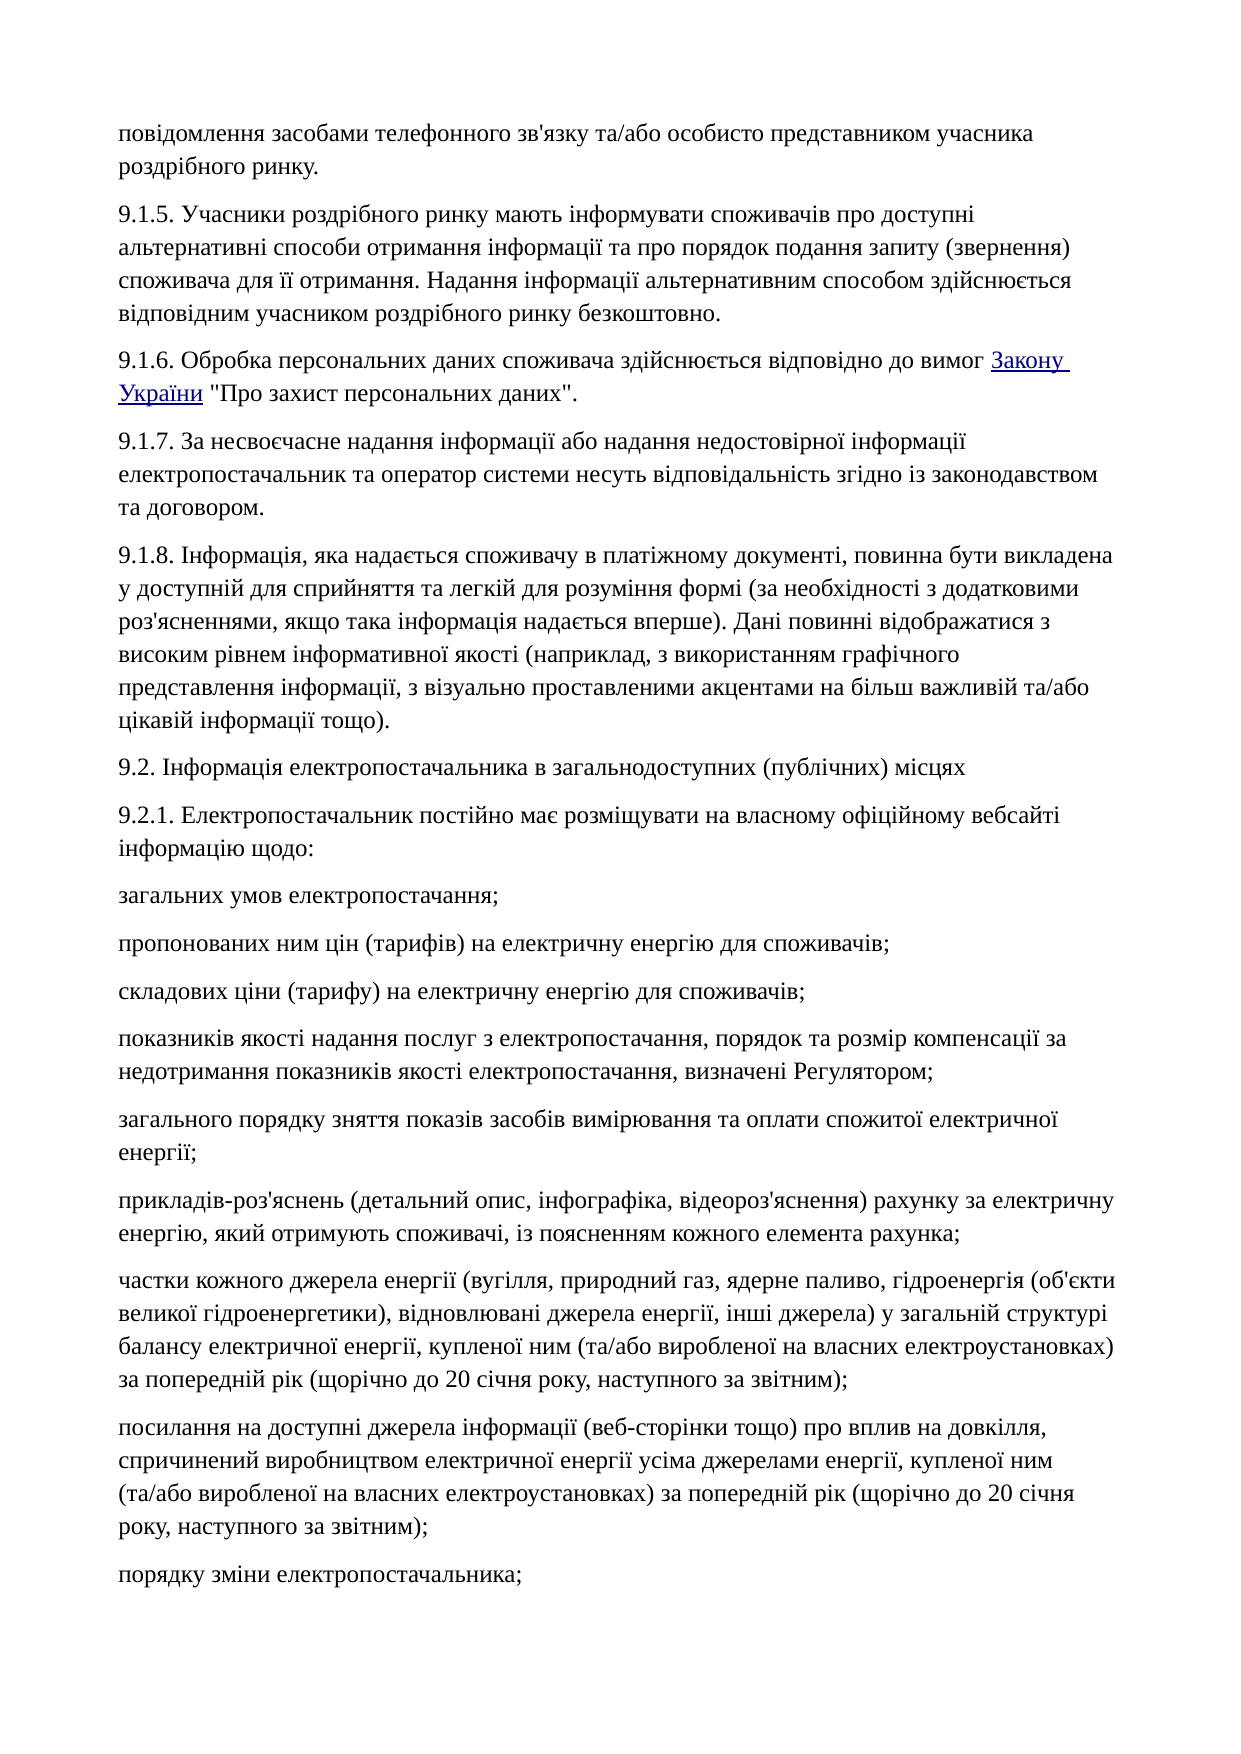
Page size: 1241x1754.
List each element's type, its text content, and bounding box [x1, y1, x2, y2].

text показників якості надання послуг з електропостачання, порядок та розмір компенсації за недотримання показників якості електропостачання, визначені Регулятором; [118, 1023, 1122, 1085]
text посилання на доступні джерела інформації (веб-сторінки тощо) про вплив на довкілля, спричинений виробництвом електричної енергії усіма джерелами енергії, купленої ним (та/або виробленої на власних електроустановках) за попередній рік (щорічно до 20 січня року, наступного за звітним); [118, 1412, 1122, 1540]
text загальних умов електропостачання; [118, 881, 1122, 909]
text складових ціни (тарифу) на електричну енергію для споживачів; [118, 976, 1122, 1004]
text пропонованих ним цін (тарифів) на електричну енергію для споживачів; [118, 928, 1122, 957]
text 9.1.5. Учасники роздрібного ринку мають інформувати споживачів про доступні альтернативні способи отримання інформації та про порядок подання запиту (звернення) споживача для її отримання. Надання інформації альтернативним способом здійснюється відповідним учасником роздрібного ринку безкоштовно. [118, 199, 1122, 327]
text 9.2.1. Електропостачальник постійно має розміщувати на власному офіційному вебсайті інформацію щодо: [118, 800, 1122, 862]
text 9.1.8. Інформація, яка надається споживачу в платіжному документі, повинна бути викладена у доступній для сприйняття та легкій для розуміння формі (за необхідності з додатковими роз'ясненнями, якщо така інформація надається вперше). Дані повинні відображатися з високим рівнем інформативної якості (наприклад, з використанням графічного представлення інформації, з візуально проставленими акцентами на більш важливій та/або цікавій інформації тощо). [118, 540, 1122, 733]
text 9.1.7. За несвоєчасне надання інформації або надання недостовірної інформації електропостачальник та оператор системи несуть відповідальність згідно із законодавством та договором. [118, 426, 1122, 521]
text 9.1.6. Обробка персональних даних споживача здійснюється відповідно до вимог Закону України "Про захист персональних даних". [118, 345, 1122, 407]
text порядку зміни електропостачальника; [118, 1559, 1122, 1587]
text повідомлення засобами телефонного зв'язку та/або особисто представником учасника роздрібного ринку. [118, 118, 1122, 180]
text частки кожного джерела енергії (вугілля, природний газ, ядерне паливо, гідроенергія (об'єкти великої гідроенергетики), відновлювані джерела енергії, інші джерела) у загальній структурі балансу електричної енергії, купленої ним (та/або виробленої на власних електроустановках) за попередній рік (щорічно до 20 січня року, наступного за звітним); [118, 1265, 1122, 1393]
text прикладів-роз'яснень (детальний опис, інфографіка, відеороз'яснення) рахунку за електричну енергію, який отримують споживачі, із поясненням кожного елемента рахунка; [118, 1185, 1122, 1246]
text 9.2. Інформація електропостачальника в загальнодоступних (публічних) місцях [118, 752, 1122, 781]
text загального порядку зняття показів засобів вимірювання та оплати спожитої електричної енергії; [118, 1104, 1122, 1166]
